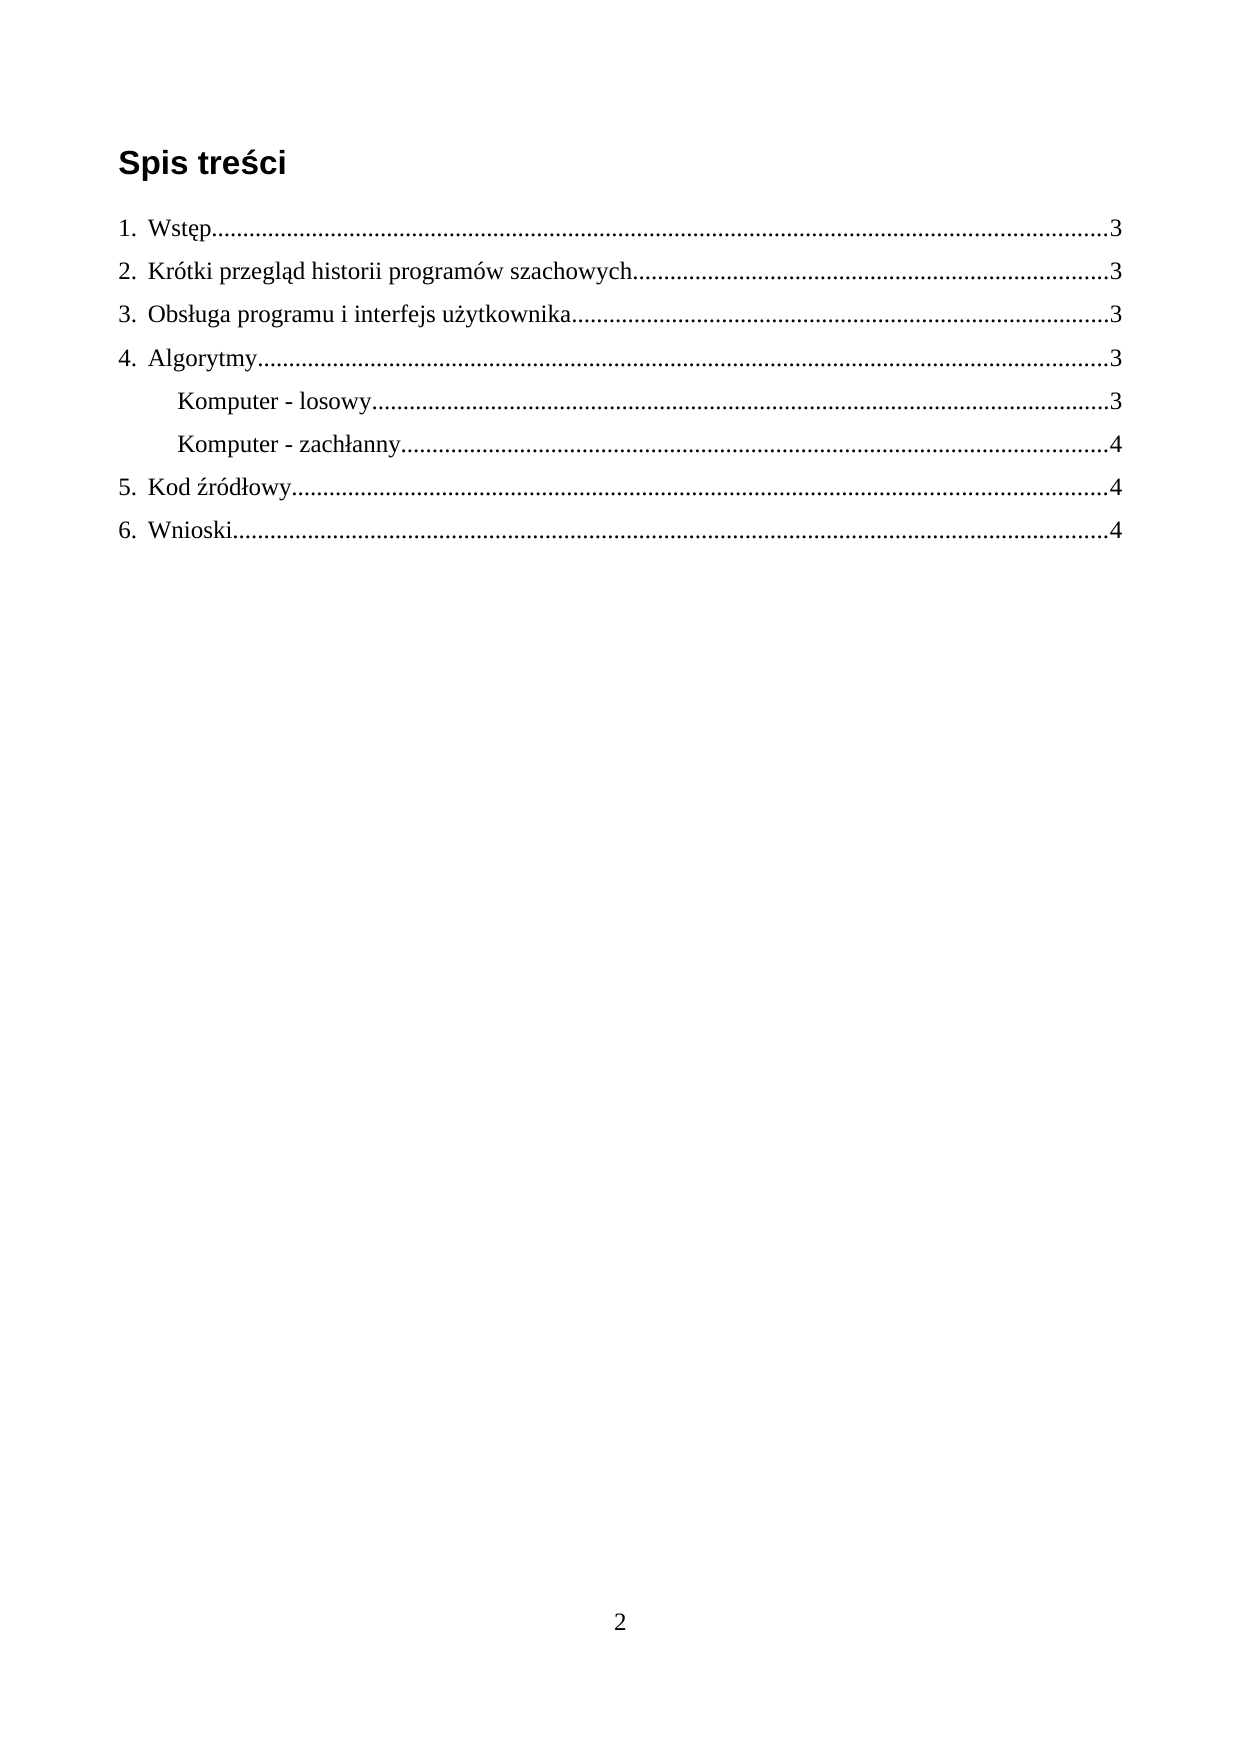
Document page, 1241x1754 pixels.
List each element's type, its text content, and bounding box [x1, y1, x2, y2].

list Wstęp 3 [118, 213, 1122, 242]
list Algorytmy 3 [118, 343, 1122, 371]
text Komputer - zachłanny 4 [177, 429, 1122, 458]
list Kod źródłowy 4 [118, 472, 1122, 501]
list Obsługa programu i interfejs użytkownika 3 [118, 299, 1122, 328]
list Krótki przegląd historii programów szachowych 3 [118, 256, 1122, 285]
text Komputer - losowy 3 [177, 386, 1122, 414]
list Wnioski 4 [118, 515, 1122, 544]
subtitle Spis treści [118, 143, 1122, 182]
